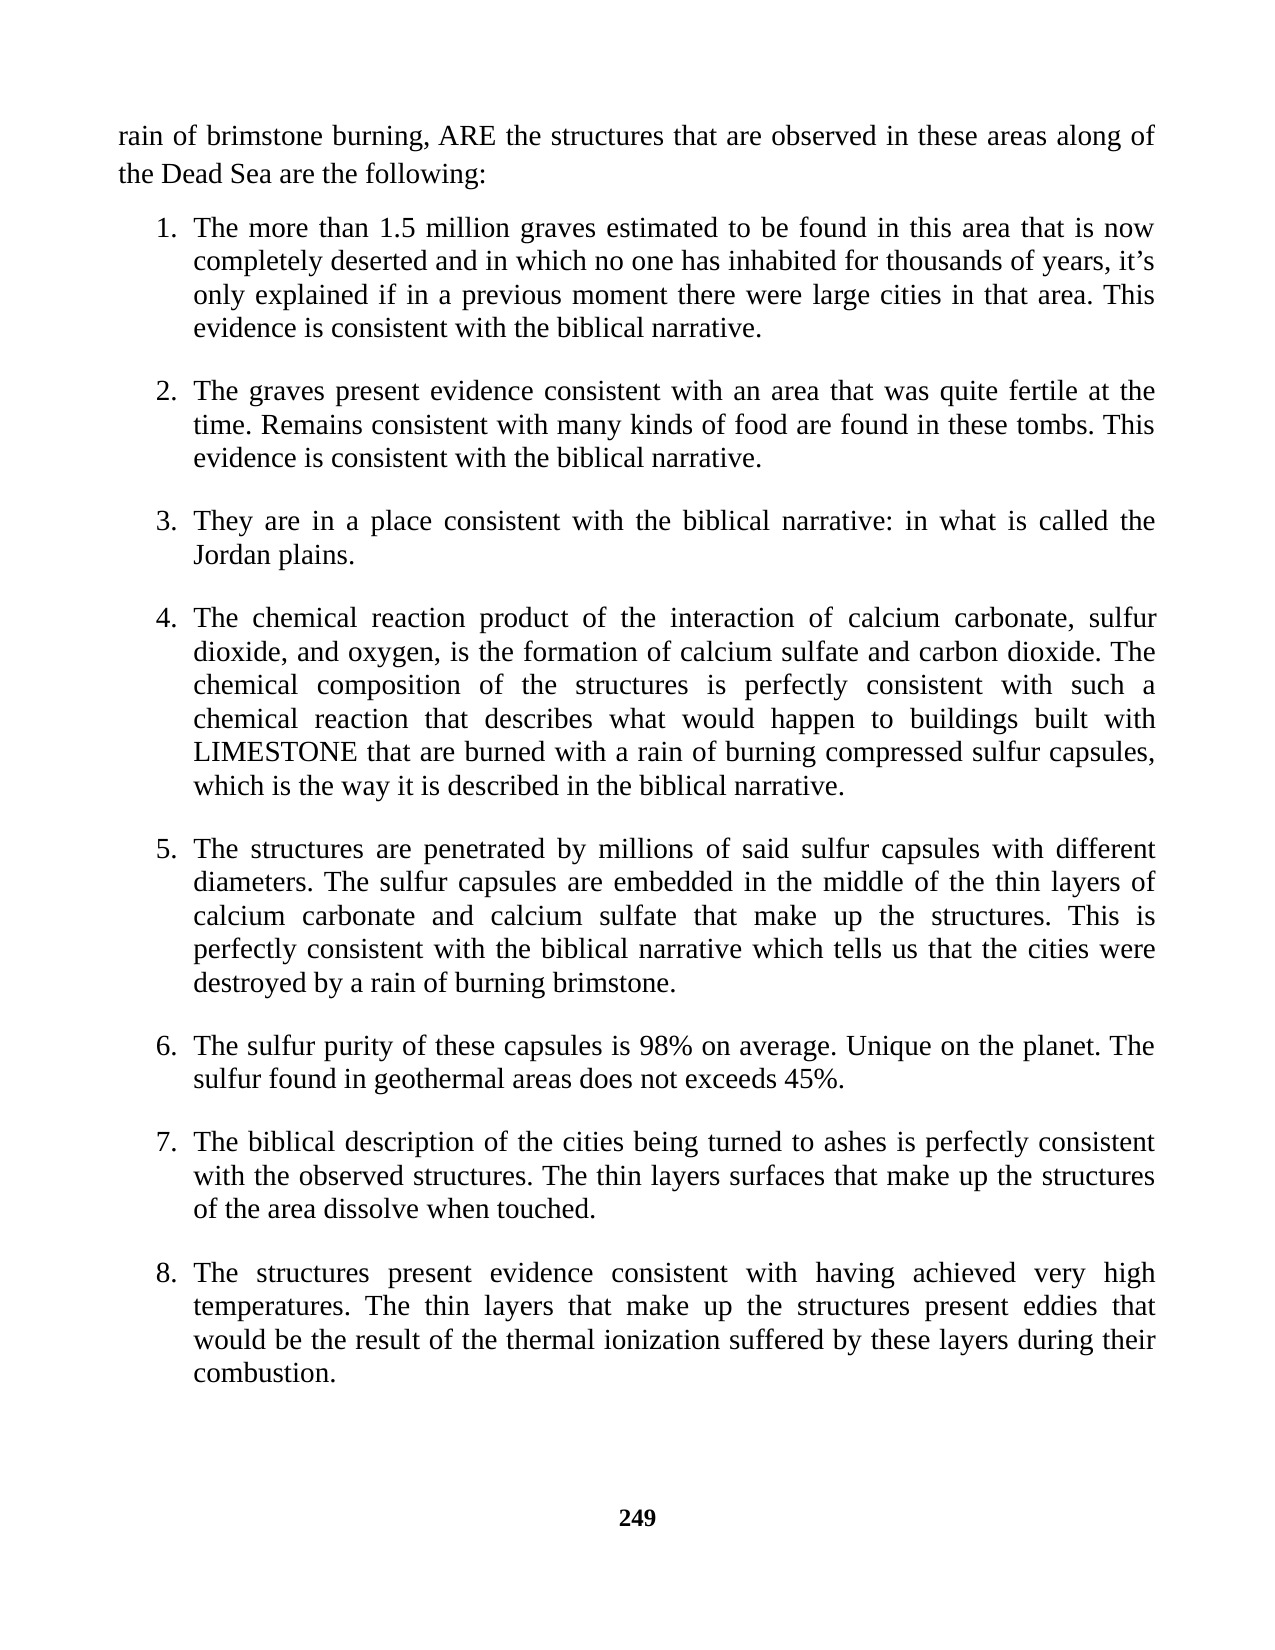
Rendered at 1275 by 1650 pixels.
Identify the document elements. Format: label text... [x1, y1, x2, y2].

list The structures are penetrated by millions of said sulfur capsules with different diameters. The sulfur capsules are embedded in the middle of the thin layers of calcium carbonate and calcium sulfate that make up the structures. This is perfectly consistent with the biblical narrative which tells us that the cities were destroyed by a rain of burning brimstone. [156, 831, 1157, 998]
list The biblical description of the cities being turned to ashes is perfectly consistent with the observed structures. The thin layers surfaces that make up the structures of the area dissolve when touched. [156, 1124, 1157, 1225]
text rain of brimstone burning, ARE the structures that are observed in these areas along of the Dead Sea are the following: [118, 118, 1157, 190]
list The chemical reaction product of the interaction of calcium carbonate, sulfur dioxide, and oxygen, is the formation of calcium sulfate and carbon dioxide. The chemical composition of the structures is perfectly consistent with such a chemical reaction that describes what would happen to buildings built with LIMESTONE that are burned with a rain of burning compressed sulfur capsules, which is the way it is described in the biblical narrative. [156, 600, 1157, 801]
list The more than 1.5 million graves estimated to be found in this area that is now completely deserted and in which no one has inhabited for thousands of years, it’s only explained if in a previous moment there were large cities in that area. This evidence is consistent with the biblical narrative. [156, 210, 1157, 344]
list The graves present evidence consistent with an area that was quite fertile at the time. Remains consistent with many kinds of food are found in these tombs. This evidence is consistent with the biblical narrative. [156, 373, 1157, 474]
list They are in a place consistent with the biblical narrative: in what is called the Jordan plains. [156, 503, 1157, 571]
list The structures present evidence consistent with having achieved very high temperatures. The thin layers that make up the structures present eddies that would be the result of the thermal ionization suffered by these layers during their combustion. [156, 1255, 1157, 1389]
list The sulfur purity of these capsules is 98% on average. Unique on the planet. The sulfur found in geothermal areas does not exceeds 45%. [156, 1028, 1157, 1095]
